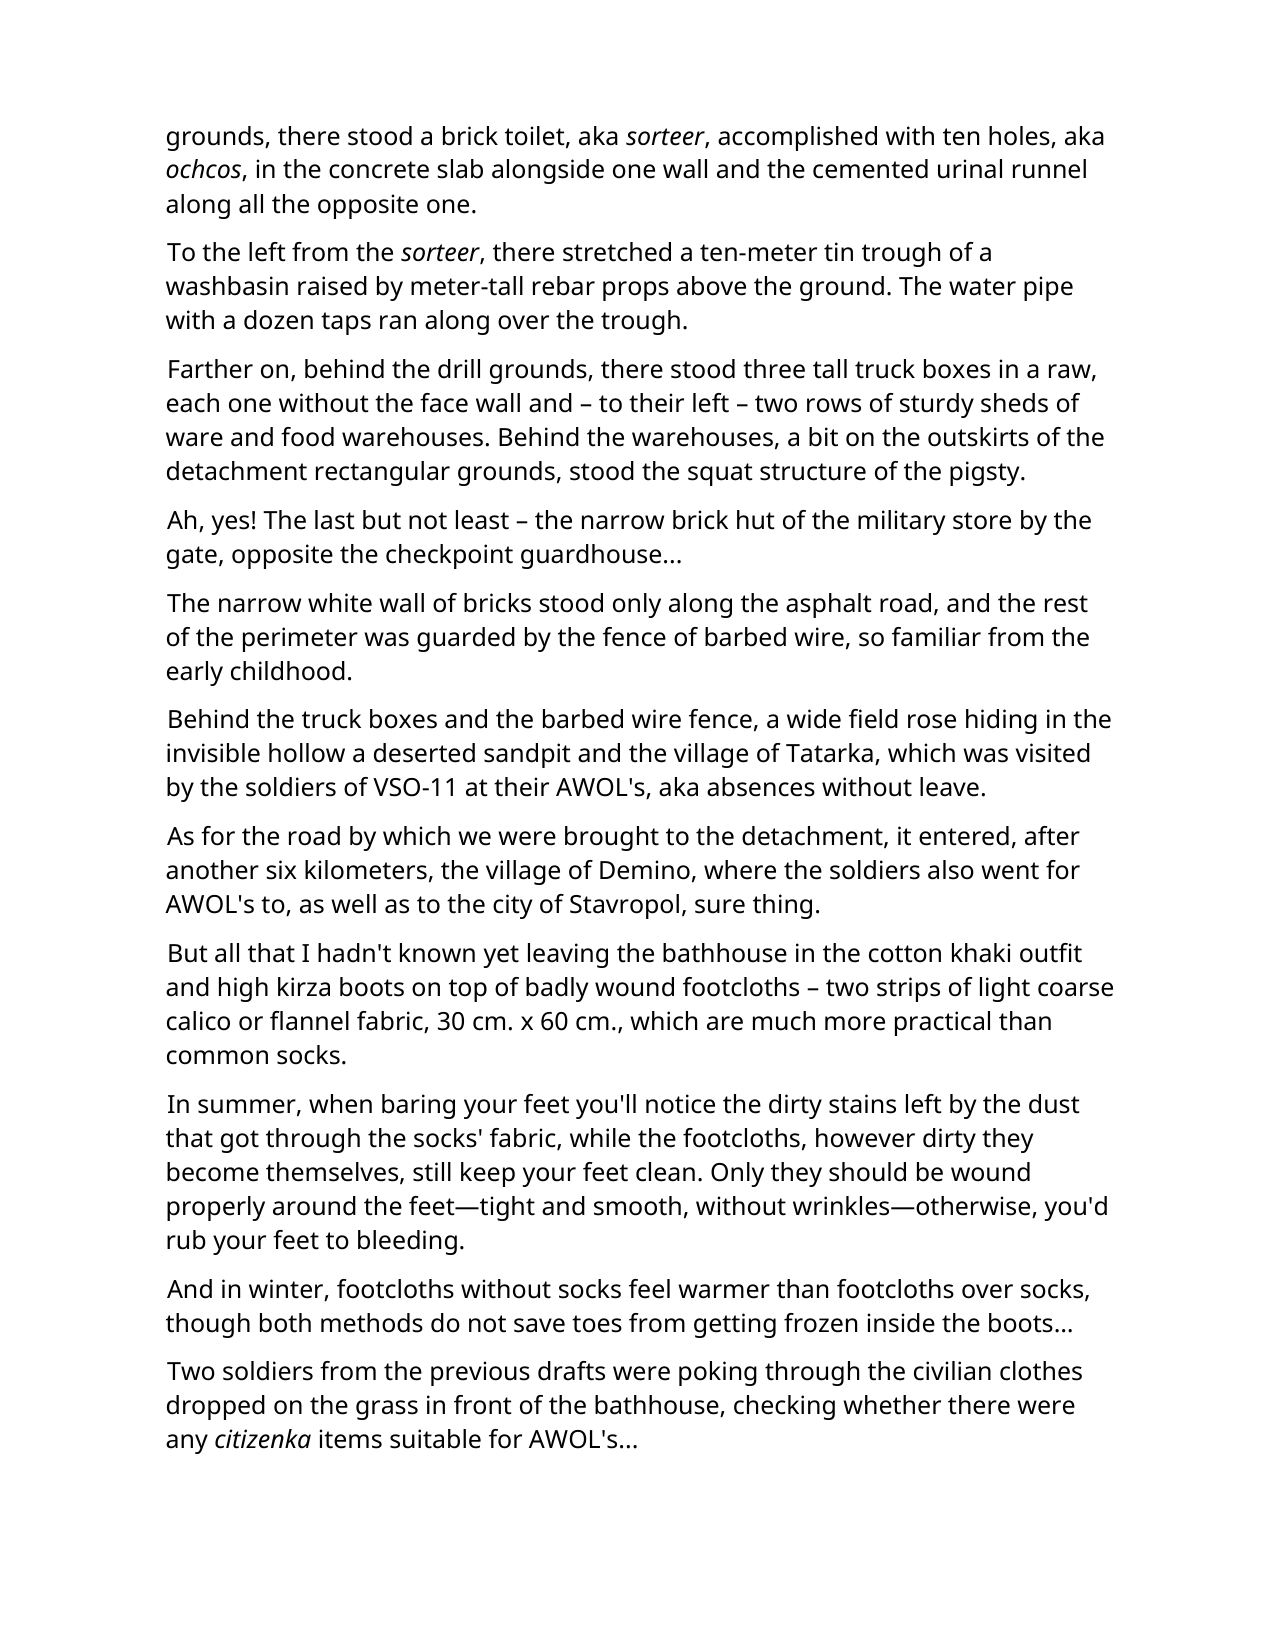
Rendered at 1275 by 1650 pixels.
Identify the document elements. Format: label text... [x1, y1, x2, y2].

text But all that I hadn't known yet leaving the bathhouse in the cotton khaki outfit and high kirza boots on top of badly wound footcloths – two strips of light coarse calico or flannel fabric, 30 cm. x 60 cm., which are much more practical than common socks. [165, 936, 1118, 1072]
text Behind the truck boxes and the barbed wire fence, a wide field rose hiding in the invisible hollow a deserted sandpit and the village of Tatarka, which was visited by the soldiers of VSO-11 at their AWOL's, aka absences without leave. [165, 702, 1118, 804]
text As for the road by which we were brought to the detachment, it entered, after another six kilometers, the village of Demino, where the soldiers also went for AWOL's to, as well as to the city of Stavropol, sure thing. [165, 819, 1118, 921]
text In summer, when baring your feet you'll notice the dirty stains left by the dust that got through the socks' fabric, while the footcloths, however dirty they become themselves, still keep your feet clean. Only they should be wound properly around the feet—tight and smooth, without wrinkles—otherwise, you'd rub your feet to bleeding. [165, 1086, 1118, 1257]
text The narrow white wall of bricks stood only along the asphalt road, and the rest of the perimeter was guarded by the fence of barbed wire, so familiar from the early childhood. [165, 585, 1118, 687]
text grounds, there stood a brick toilet, aka sorteer, accomplished with ten holes, aka ochcos, in the concrete slab alongside one wall and the cemented urinal runnel along all the opposite one. [165, 118, 1118, 220]
text And in winter, footcloths without socks feel warmer than footcloths over socks, though both methods do not save toes from getting frozen inside the boots… [165, 1271, 1118, 1339]
text Farther on, behind the drill grounds, there stood three tall truck boxes in a raw, each one without the face wall and – to their left – two rows of sturdy sheds of ware and food warehouses. Behind the warehouses, a bit on the outskirts of the detachment rectangular grounds, stood the squat structure of the pigsty. [165, 352, 1118, 488]
text To the left from the sorteer, there stretched a ten-meter tin trough of a washbasin raised by meter-tall rebar props above the ground. The water pipe with a dozen taps ran along over the trough. [165, 235, 1118, 337]
text Two soldiers from the previous drafts were poking through the civilian clothes dropped on the grass in front of the bathhouse, checking whether there were any citizenka items suitable for AWOL's... [165, 1354, 1118, 1456]
text Ah, yes! The last but not least – the narrow brick hut of the military store by the gate, opposite the checkpoint guardhouse... [165, 502, 1118, 571]
